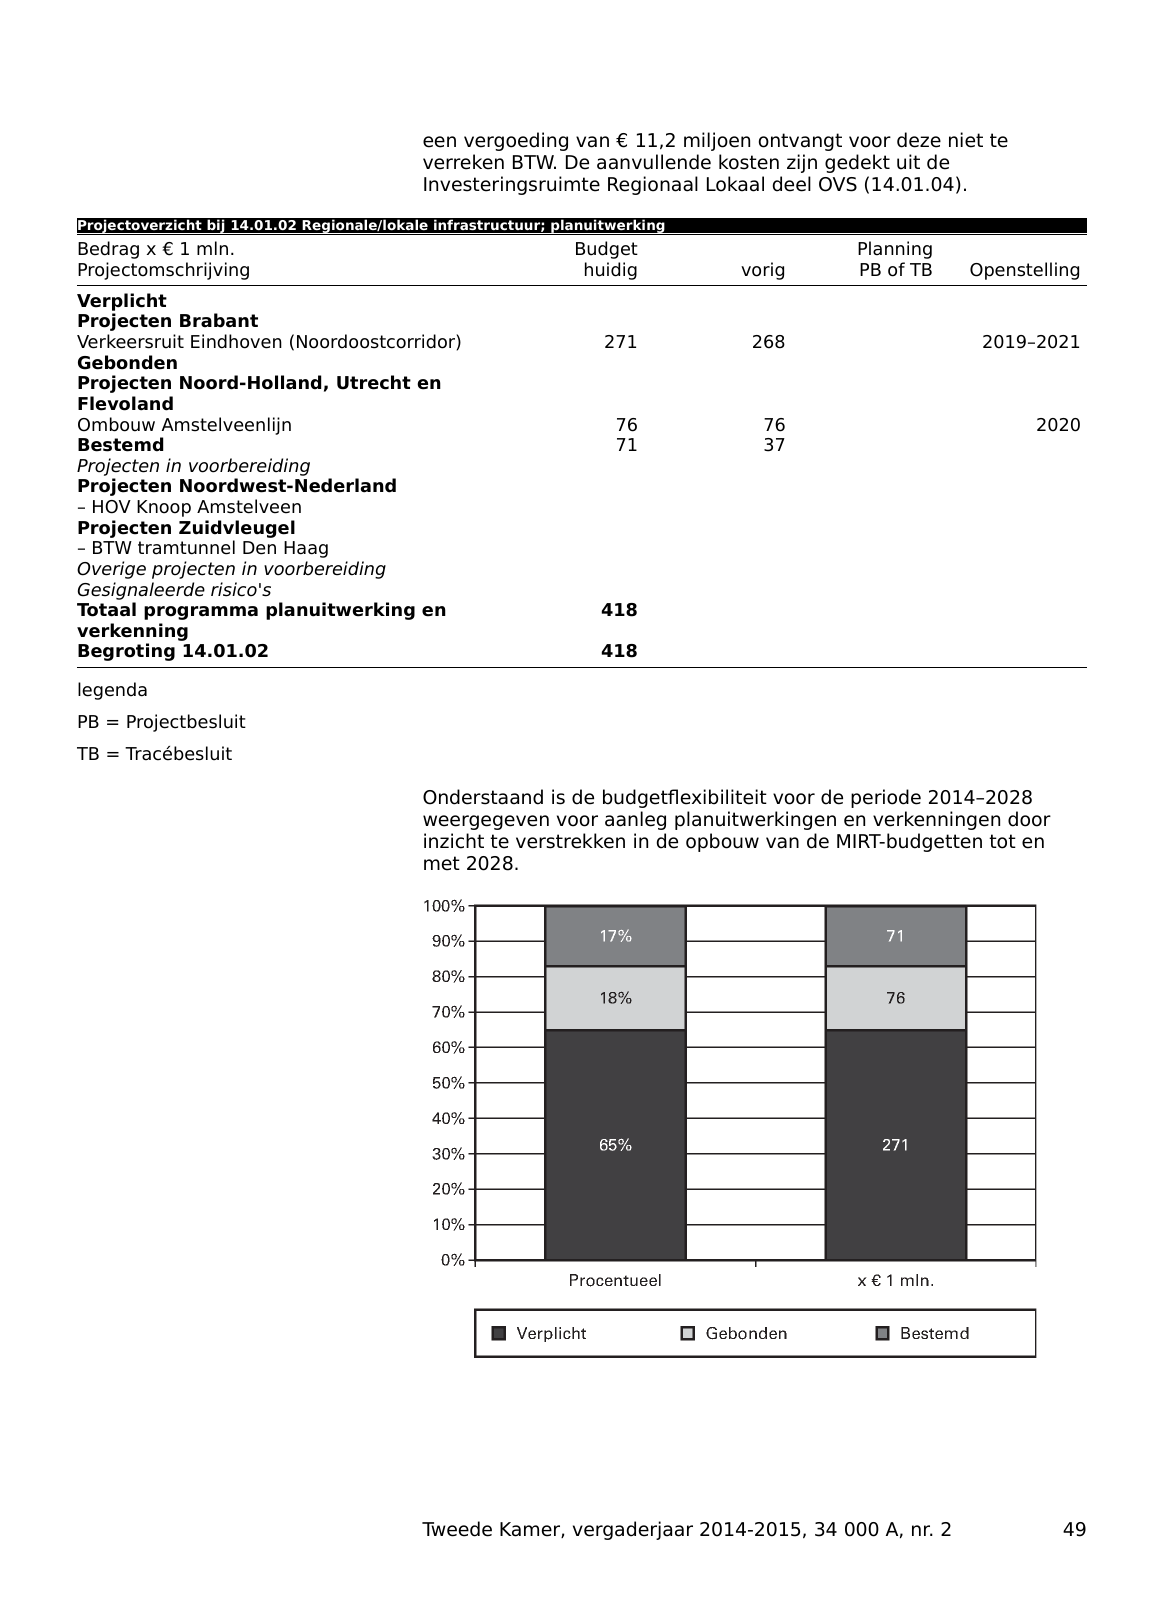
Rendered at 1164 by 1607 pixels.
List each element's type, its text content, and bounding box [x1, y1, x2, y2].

table_header Projectoverzicht bij 14.01.02 Regionale/lokale infrastructuur; planuitwerking [77, 218, 1087, 233]
table_cell [644, 456, 791, 476]
text Onderstaand is de budgetflexibiliteit voor de periode 2014–2028 weergegeven voor aanleg planuitwerkingen en verkenningen door inzicht te verstrekken in de opbouw van de MIRT-budgetten tot en met 2028. [422, 787, 1087, 875]
table_cell 71 [496, 435, 644, 456]
table_cell [644, 353, 791, 373]
table_cell [496, 286, 644, 311]
table_cell [644, 311, 791, 332]
table_cell [644, 641, 791, 667]
table_cell [496, 559, 644, 579]
table_cell Openstelling [939, 260, 1087, 285]
table_cell 418 [496, 600, 644, 641]
table_cell Totaal programma planuitwerking en verkenning [77, 600, 496, 641]
table_cell [791, 476, 939, 497]
table_cell huidig [496, 260, 644, 285]
text een vergoeding van € 11,2 miljoen ontvangt voor deze niet te verreken BTW. De aanvullende kosten zijn gedekt uit de Investeringsruimte Regionaal Lokaal deel OVS (14.01.04). [422, 130, 1087, 196]
table_cell [791, 435, 939, 456]
table_cell Projecten Noordwest-Nederland [77, 476, 496, 497]
table_cell [644, 476, 791, 497]
table_cell [939, 435, 1087, 456]
table_cell [939, 538, 1087, 559]
table_cell [939, 286, 1087, 311]
table_cell [939, 600, 1087, 641]
table_cell [939, 497, 1087, 518]
table_cell Budget [496, 235, 644, 260]
table_cell 271 [496, 332, 644, 353]
table_cell [791, 311, 939, 332]
table_cell [644, 235, 791, 260]
table_cell vorig [644, 260, 791, 285]
table_cell [939, 559, 1087, 579]
table_cell – BTW tramtunnel Den Haag [77, 538, 496, 559]
table_cell [939, 641, 1087, 667]
table_cell Ombouw Amstelveenlijn [77, 415, 496, 435]
table_cell [791, 373, 939, 414]
table_cell [496, 476, 644, 497]
table_cell Overige projecten in voorbereiding [77, 559, 496, 579]
table_cell [791, 580, 939, 600]
table_cell [644, 518, 791, 538]
table_cell [644, 580, 791, 600]
table_cell [791, 559, 939, 579]
table_cell Verkeersruit Eindhoven (Noordoostcorridor) [77, 332, 496, 353]
table_cell Bedrag x € 1 mln. [77, 235, 496, 260]
table_cell Projecten Brabant [77, 311, 496, 332]
table_cell Projecten in voorbereiding [77, 456, 496, 476]
table_cell [791, 600, 939, 641]
table_cell [644, 559, 791, 579]
table_cell Verplicht [77, 286, 496, 311]
table_cell – HOV Knoop Amstelveen [77, 497, 496, 518]
table_cell [791, 415, 939, 435]
table_cell [791, 497, 939, 518]
table_cell [939, 518, 1087, 538]
table_cell [496, 353, 644, 373]
table_cell [496, 497, 644, 518]
table_cell PB of TB [791, 260, 939, 285]
table_cell 37 [644, 435, 791, 456]
table_cell [644, 497, 791, 518]
table_cell [644, 286, 791, 311]
table_cell [644, 373, 791, 414]
table_cell [644, 600, 791, 641]
table_cell [939, 353, 1087, 373]
table_cell [939, 456, 1087, 476]
table_cell 2019–2021 [939, 332, 1087, 353]
table_cell legenda PB = Projectbesluit TB = Tracébesluit [77, 668, 1087, 765]
table_cell [939, 235, 1087, 260]
table_cell [496, 580, 644, 600]
table_cell [939, 476, 1087, 497]
table_cell 76 [644, 415, 791, 435]
table_cell [791, 538, 939, 559]
table_cell [791, 286, 939, 311]
table_cell Gesignaleerde risico's [77, 580, 496, 600]
table_cell [791, 641, 939, 667]
table_cell [939, 311, 1087, 332]
table_cell [496, 373, 644, 414]
table_cell Projecten Noord-Holland, Utrecht en Flevoland [77, 373, 496, 414]
table_cell Begroting 14.01.02 [77, 641, 496, 667]
table_cell 2020 [939, 415, 1087, 435]
table_cell 418 [496, 641, 644, 667]
table_cell [791, 353, 939, 373]
table_cell [939, 373, 1087, 414]
table_cell Planning [791, 235, 939, 260]
table_cell [496, 456, 644, 476]
table_cell 268 [644, 332, 791, 353]
table_cell [496, 518, 644, 538]
table_cell Bestemd [77, 435, 496, 456]
table_cell Gebonden [77, 353, 496, 373]
table_cell [791, 518, 939, 538]
table_cell [496, 311, 644, 332]
table_cell [791, 456, 939, 476]
table_cell [496, 538, 644, 559]
table_cell 76 [496, 415, 644, 435]
table_cell Projecten Zuidvleugel [77, 518, 496, 538]
picture [422, 897, 1037, 1358]
table_cell [939, 580, 1087, 600]
table_cell [791, 332, 939, 353]
table_cell [644, 538, 791, 559]
table_cell Projectomschrijving [77, 260, 496, 285]
